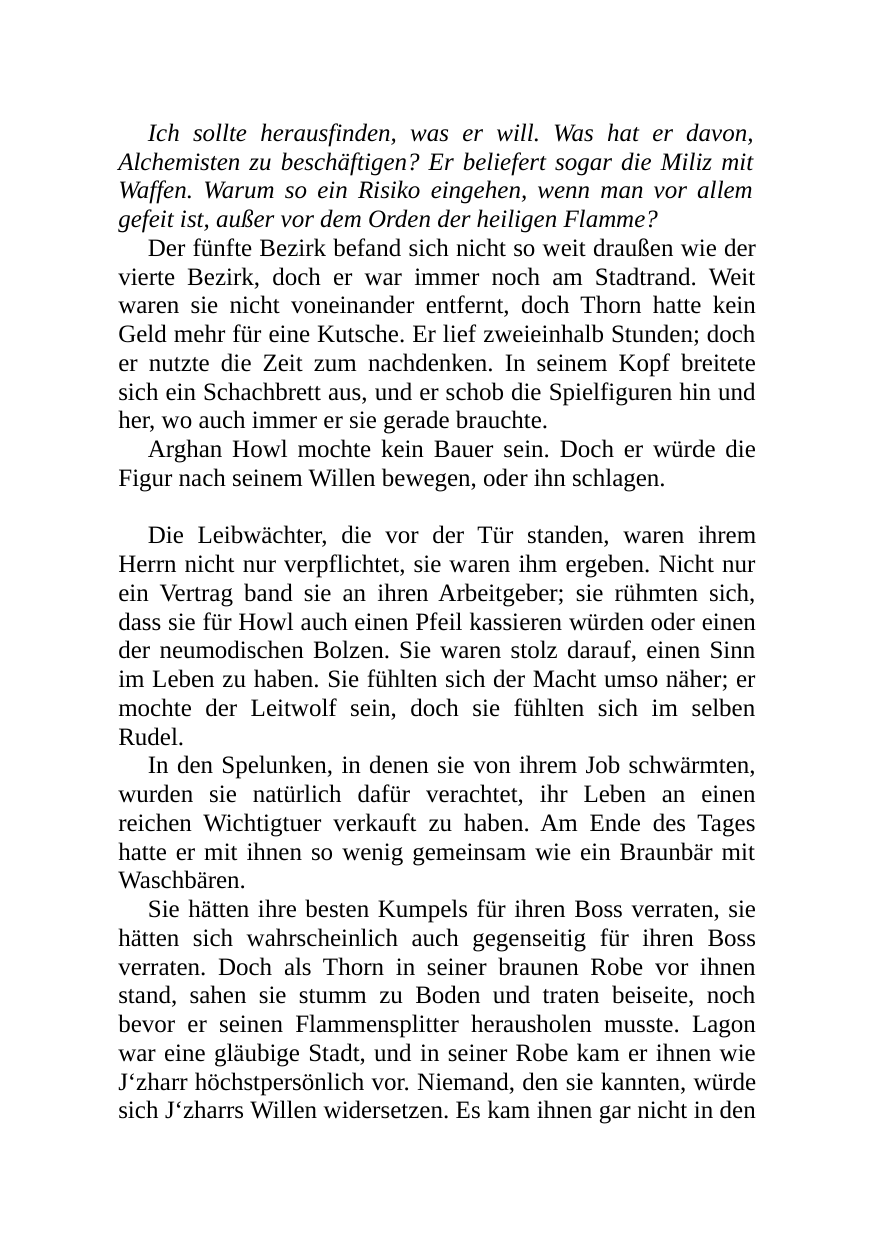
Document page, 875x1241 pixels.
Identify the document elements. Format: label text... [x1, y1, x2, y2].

text Sie hätten ihre besten Kumpels für ihren Boss verraten, sie hätten sich wahrscheinlich auch gegenseitig für ihren Boss verraten. Doch als Thorn in seiner braunen Robe vor ihnen stand, sahen sie stumm zu Boden und traten beiseite, noch bevor er seinen Flammensplitter herausholen musste. Lagon war eine gläubige Stadt, und in seiner Robe kam er ihnen wie J‘zharr höchstpersönlich vor. Niemand, den sie kannten, würde sich J‘zharrs Willen widersetzen. Es kam ihnen gar nicht in den [118, 894, 756, 1124]
text In den Spelunken, in denen sie von ihrem Job schwärmten, wurden sie natürlich dafür verachtet, ihr Leben an einen reichen Wichtigtuer verkauft zu haben. Am Ende des Tages hatte er mit ihnen so wenig gemeinsam wie ein Braunbär mit Waschbären. [118, 751, 756, 894]
text Ich sollte herausfinden, was er will. Was hat er davon, Alchemisten zu beschäftigen? Er beliefert sogar die Miliz mit Waffen. Warum so ein Risiko eingehen, wenn man vor allem gefeit ist, außer vor dem Orden der heiligen Flamme? [118, 118, 756, 233]
text Arghan Howl mochte kein Bauer sein. Doch er würde die Figur nach seinem Willen bewegen, oder ihn schlagen. [118, 434, 756, 492]
text Die Leibwächter, die vor der Tür standen, waren ihrem Herrn nicht nur verpflichtet, sie waren ihm ergeben. Nicht nur ein Vertrag band sie an ihren Arbeitgeber; sie rühmten sich, dass sie für Howl auch einen Pfeil kassieren würden oder einen der neumodischen Bolzen. Sie waren stolz darauf, einen Sinn im Leben zu haben. Sie fühlten sich der Macht umso näher; er mochte der Leitwolf sein, doch sie fühlten sich im selben Rudel. [118, 521, 756, 751]
text Der fünfte Bezirk befand sich nicht so weit draußen wie der vierte Bezirk, doch er war immer noch am Stadtrand. Weit waren sie nicht voneinander entfernt, doch Thorn hatte kein Geld mehr für eine Kutsche. Er lief zweieinhalb Stunden; doch er nutzte die Zeit zum nachdenken. In seinem Kopf breitete sich ein Schachbrett aus, und er schob die Spielfiguren hin und her, wo auch immer er sie gerade brauchte. [118, 233, 756, 434]
